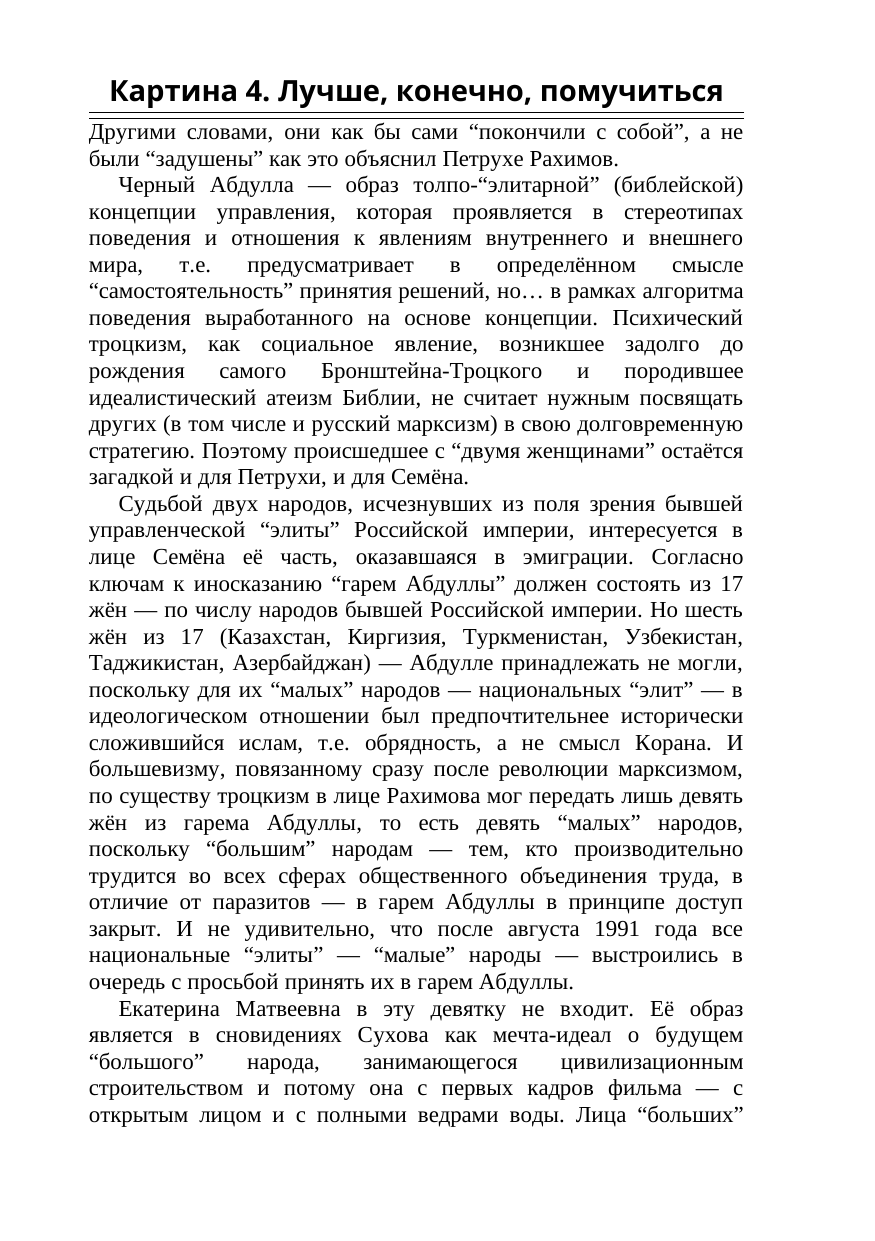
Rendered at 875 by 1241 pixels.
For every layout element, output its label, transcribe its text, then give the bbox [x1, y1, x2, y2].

text Екатерина Матвеевна в эту девятку не входит. Её образ является в сновидениях Сухова как мечта-идеал о будущем “большого” народа, занимающегося цивилизационным строительством и потому она с первых кадров фильма — с открытым лицом и с полными ведрами воды. Лица “больших” [89, 994, 744, 1127]
text Другими словами, они как бы сами “покончили с собой”, а не были “задушены” как это объяснил Петрухе Рахимов. [89, 119, 744, 171]
text Судьбой двух народов, исчезнувших из поля зрения бывшей управленческой “элиты” Российской империи, интересуется в лице Семёна её часть, оказавшаяся в эмиграции. Согласно ключам к иносказанию “гарем Абдуллы” должен состоять из 17 жён — по числу народов бывшей Российской империи. Но шесть жён из 17 (Казахстан, Киргизия, Туркменистан, Узбекистан, Таджикистан, Азербайджан) — Абдулле принадлежать не могли, поскольку для их “малых” народов — национальных “элит” — в идеологическом отношении был предпочтительнее исторически сложившийся ислам, т.е. обрядность, а не смысл Корана. И большевизму, повязанному сразу после революции марксизмом, по существу троцкизм в лице Рахимова мог передать лишь девять жён из гарема Абдуллы, то есть девять “малых” народов, поскольку “большим” народам — тем, кто производительно трудится во всех сферах общественного объединения труда, в отличие от паразитов — в гарем Абдуллы в принципе доступ закрыт. И не удивительно, что после августа 1991 года все национальные “элиты” — “малые” народы — выстроились в очередь с просьбой принять их в гарем Абдуллы. [89, 490, 744, 994]
text Черный Абдулла — образ толпо-“элитарной” (библейской) концепции управления, которая проявляется в стереотипах поведения и отношения к явлениям внутреннего и внешнего мира, т.е. предусматривает в определённом смысле “самостоятельность” принятия решений, но… в рамках алгоритма поведения выработанного на основе концепции. Психический троцкизм, как социальное явление, возникшее задолго до рождения самого Бронштейна-Троцкого и породившее идеалистический атеизм Библии, не считает нужным посвящать других (в том числе и русский марксизм) в свою долговременную стратегию. Поэтому происшедшее с “двумя женщинами” остаётся загадкой и для Петрухи, и для Семёна. [89, 171, 744, 490]
